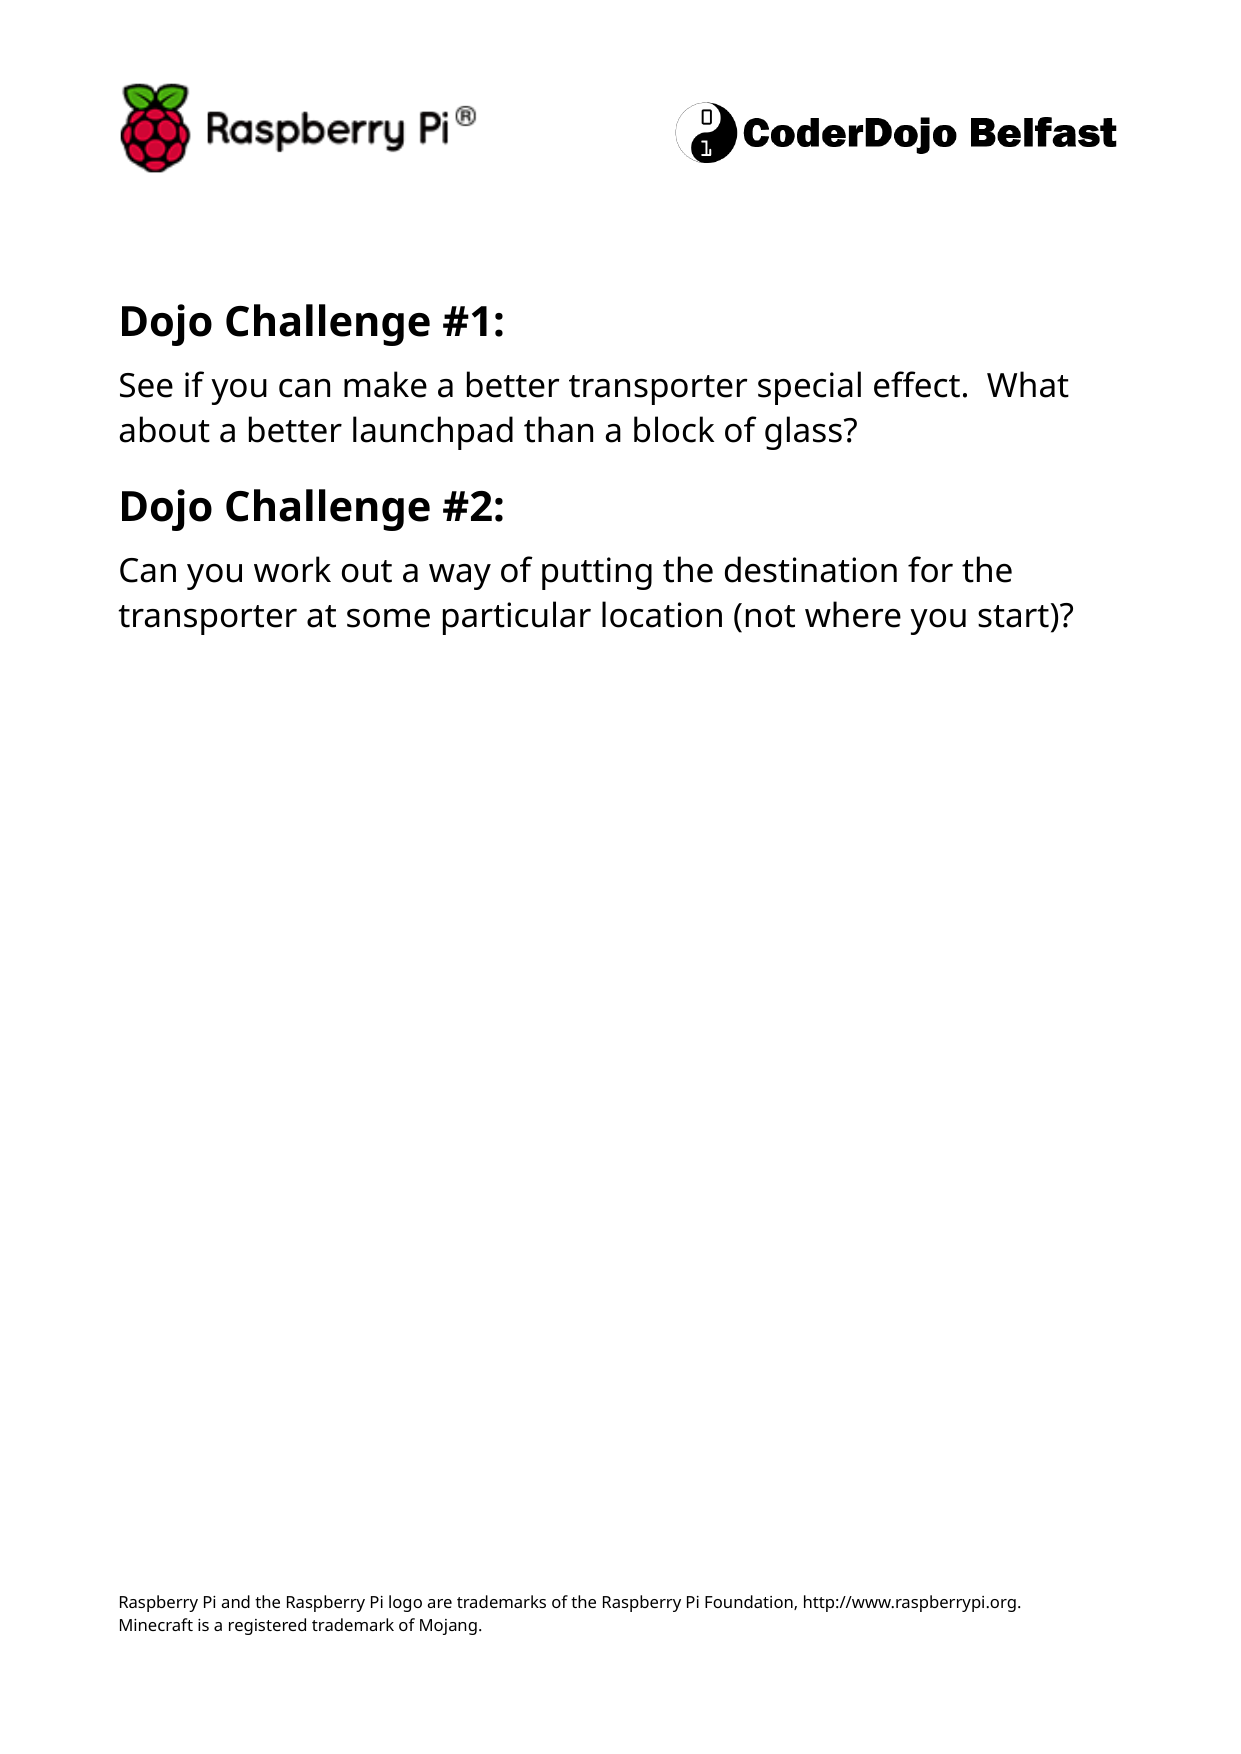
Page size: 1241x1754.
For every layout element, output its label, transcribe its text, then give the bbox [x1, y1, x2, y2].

picture [672, 100, 1125, 166]
subtitle Dojo Challenge #2: [118, 477, 1122, 534]
picture [119, 82, 478, 175]
subtitle Dojo Challenge #1: [118, 292, 1122, 349]
text Can you work out a way of putting the destination for the transporter at some particular location (not where you start)? [118, 547, 1122, 666]
text See if you can make a better transporter special effect. What about a better launchpad than a block of glass? [118, 361, 1122, 452]
